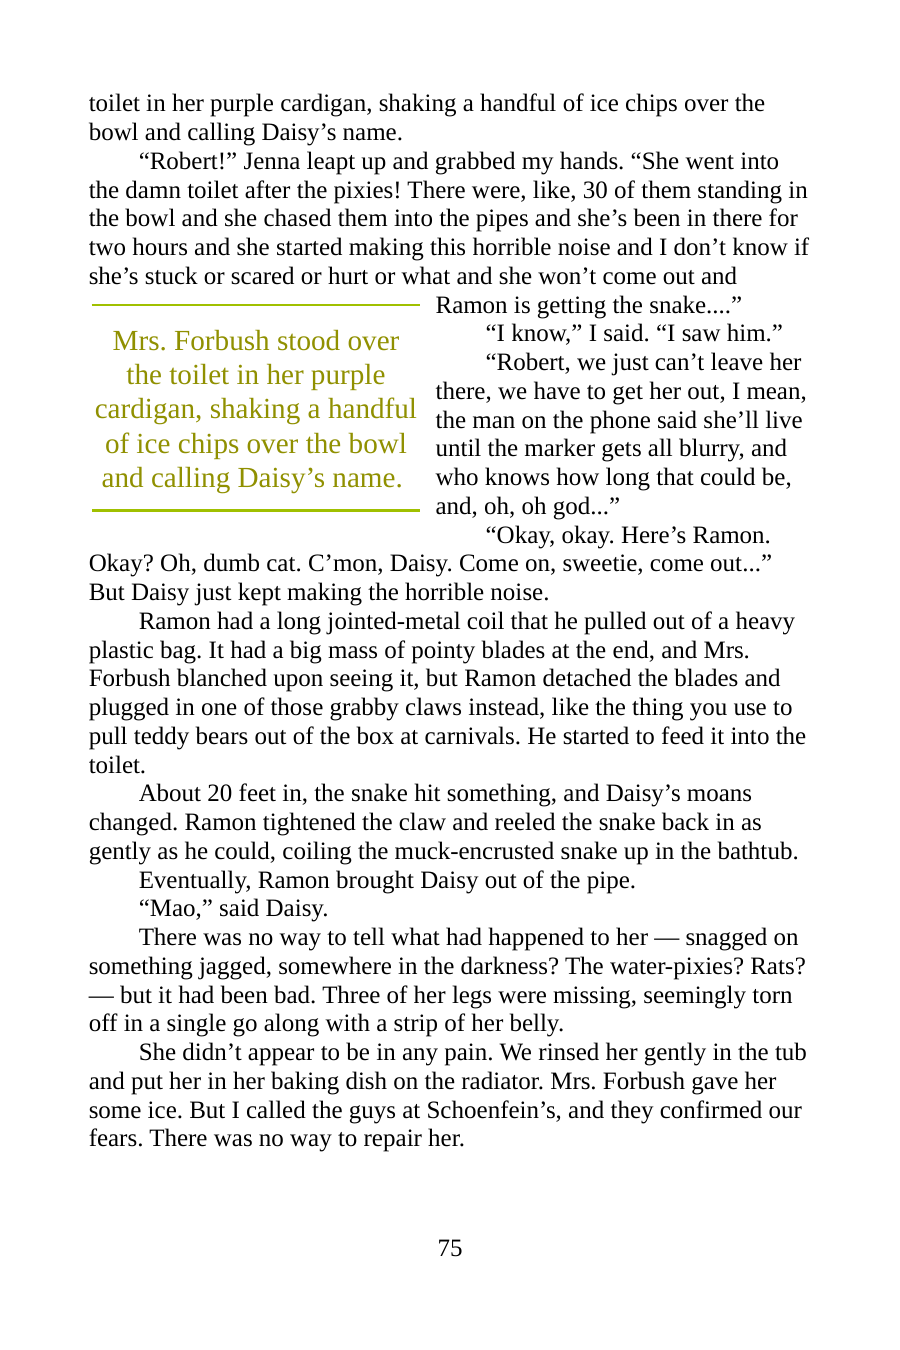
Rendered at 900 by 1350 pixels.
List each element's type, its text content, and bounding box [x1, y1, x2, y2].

text toilet in her purple cardigan, shaking a handful of ice chips over the bowl and calling Daisy’s name. [88, 88, 811, 146]
text Eventually, Ramon brought Daisy out of the pipe. [88, 865, 811, 893]
text “Okay, okay. Here’s Ramon. Okay? Oh, dumb cat. C’mon, Daisy. Come on, sweetie, come out...” But Daisy just kept making the horrible noise. [88, 520, 811, 606]
text “Robert!” Jenna leapt up and grabbed my hands. “She went into the damn toilet after the pixies! There were, like, 30 of them standing in the bowl and she chased them into the pipes and she’s been in there for two hours and she started making this horrible noise and I don’t know if she’s stuck or scared or hurt or what and she won’t come out and Ramon is getting the snake....” [88, 146, 811, 322]
text Mrs. Forbush stood over the toilet in her purple cardigan, shaking a handful of ice chips over the bowl and calling Daisy’s name. [92, 322, 420, 494]
text “Robert, we just can’t leave her there, we have to get her out, I mean, the man on the phone said she’ll live until the marker gets all blurry, and who knows how long that could be, and, oh, oh god...” [88, 347, 811, 520]
text “Mao,” said Daisy. [88, 893, 811, 922]
text There was no way to tell what had happened to her — snagged on something jagged, somewhere in the darkness? The water-pixies? Rats? — but it had been bad. Three of her legs were missing, seemingly torn off in a single go along with a strip of her belly. [88, 922, 811, 1037]
text About 20 feet in, the snake hit something, and Daisy’s moans changed. Ramon tightened the claw and reeled the snake back in as gently as he could, coiling the muck-encrusted snake up in the bathtub. [88, 778, 811, 865]
text Ramon had a long jointed-metal coil that he pulled out of a heavy plastic bag. It had a big mass of pointy blades at the end, and Mrs. Forbush blanched upon seeing it, but Ramon detached the blades and plugged in one of those grabby claws instead, like the thing you use to pull teddy bears out of the box at carnivals. He started to feed it into the toilet. [88, 606, 811, 778]
text “I know,” I said. “I saw him.” [420, 318, 811, 347]
text She didn’t appear to be in any pain. We rinsed her gently in the tub and put her in her baking dish on the radiator. Mrs. Forbush gave her some ice. But I called the guys at Schoenfein’s, and they confirmed our fears. There was no way to repair her. [88, 1037, 811, 1152]
